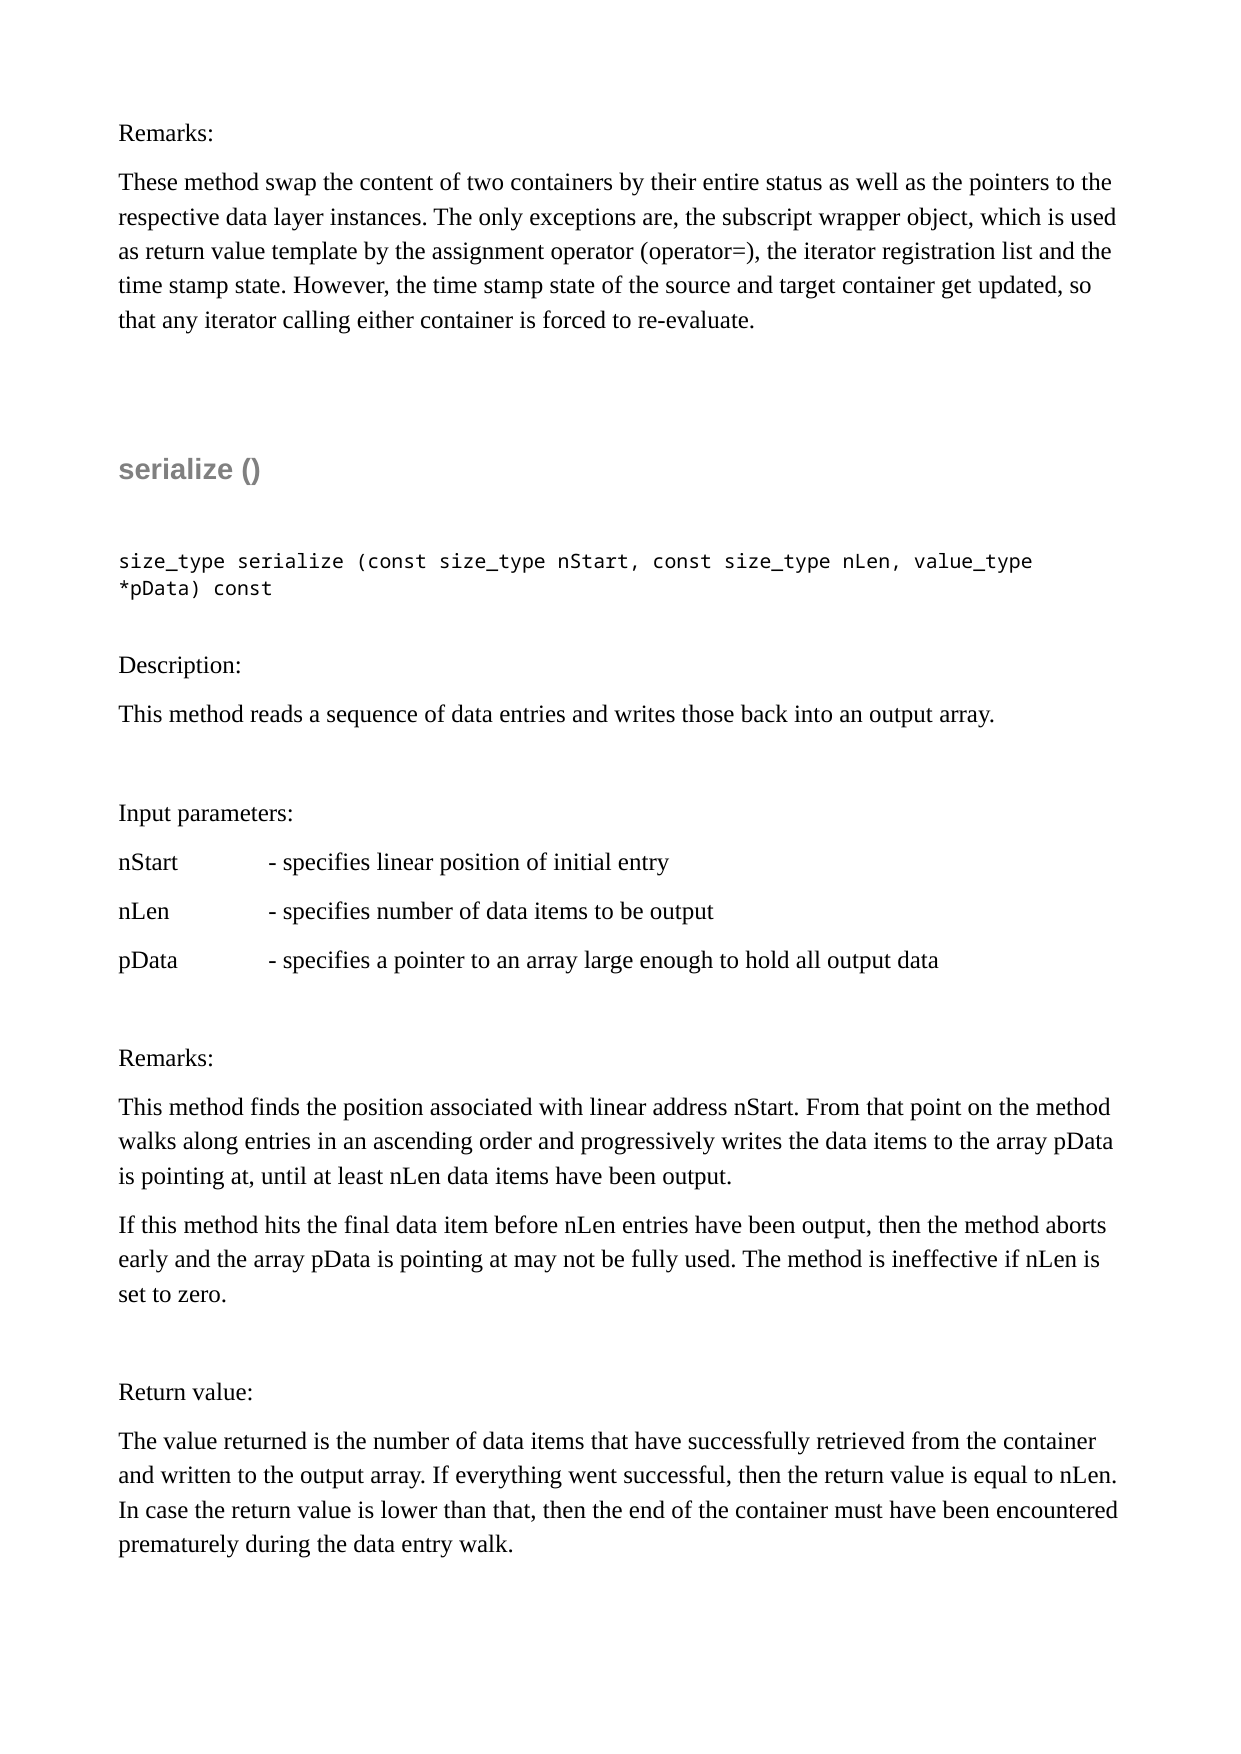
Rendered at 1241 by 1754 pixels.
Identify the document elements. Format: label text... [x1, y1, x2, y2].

text Return value: [118, 1377, 1122, 1406]
text Remarks: [118, 118, 1122, 147]
text This method reads a sequence of data entries and writes those back into an output array. [118, 699, 1122, 728]
text Input parameters: [118, 798, 1122, 826]
text pData - specifies a pointer to an array large enough to hold all output data [118, 945, 1122, 973]
text size_type serialize (const size_type nStart, const size_type nLen, value_type *pData) const [118, 547, 1122, 601]
text nStart - specifies linear position of initial entry [118, 847, 1122, 875]
text If this method hits the final data item before nLen entries have been output, then the method aborts early and the array pData is pointing at may not be fully used. The method is ineffective if nLen is set to zero. [118, 1210, 1122, 1308]
subtitle serialize () [118, 452, 1122, 486]
text These method swap the content of two containers by their entire status as well as the pointers to the respective data layer instances. The only exceptions are, the subscript wrapper object, which is used as return value template by the assignment operator (operator=), the iterator registration list and the time stamp state. However, the time stamp state of the source and target container get updated, so that any iterator calling either container is forced to re-evaluate. [118, 167, 1122, 334]
text The value returned is the number of data items that have successfully retrieved from the container and written to the output array. If everything went successful, then the return value is equal to nLen. In case the return value is lower than that, then the end of the container must have been encountered prematurely during the data entry walk. [118, 1426, 1122, 1558]
text Description: [118, 650, 1122, 679]
text This method finds the position associated with linear address nStart. From that point on the method walks along entries in an ascending order and progressively writes the data items to the array pData is pointing at, until at least nLen data items have been output. [118, 1092, 1122, 1190]
text Remarks: [118, 1043, 1122, 1072]
text nLen - specifies number of data items to be output [118, 896, 1122, 924]
